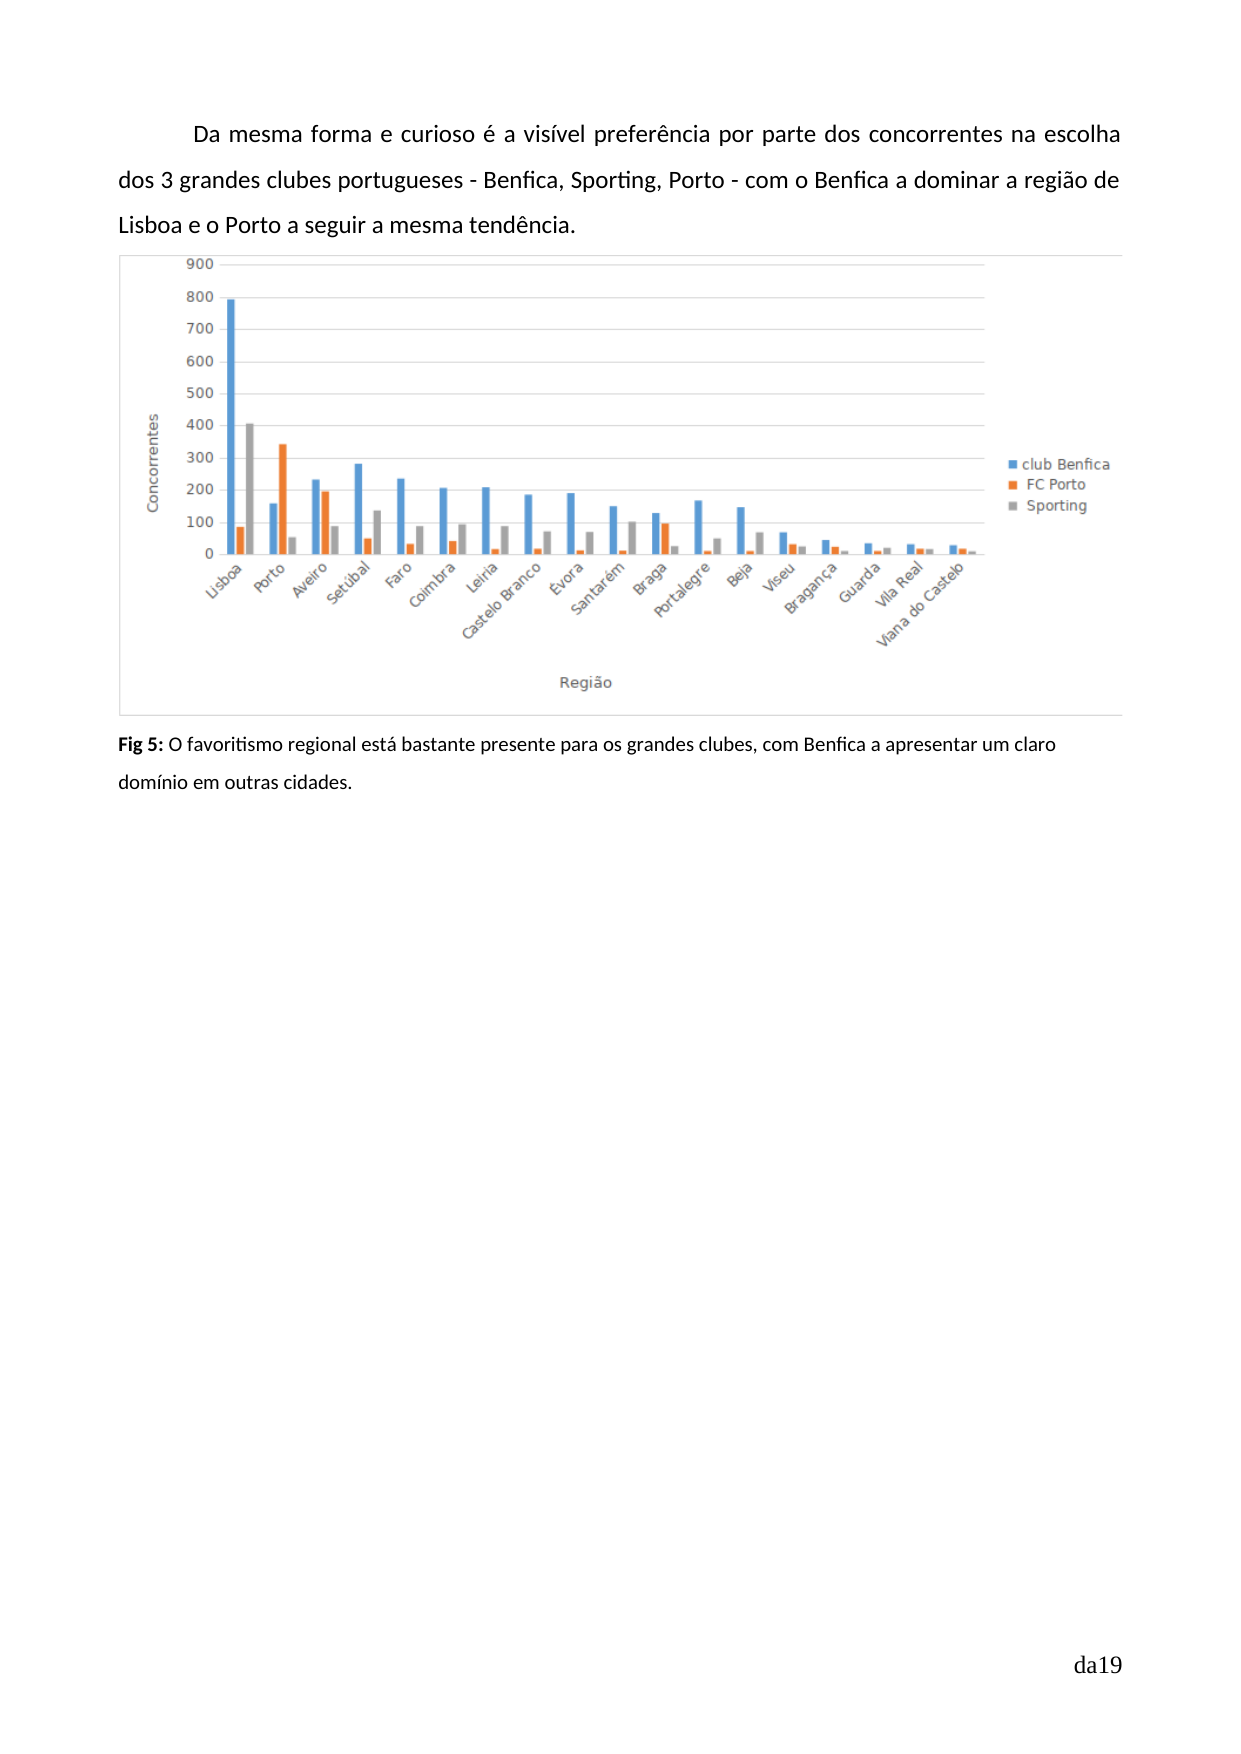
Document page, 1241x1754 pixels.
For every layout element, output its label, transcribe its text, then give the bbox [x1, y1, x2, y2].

text Da mesma forma e curioso é a visível preferência por parte dos concorrentes na escolha dos 3 grandes clubes portugueses - Benfica, Sporting, Porto - com o Benfica a dominar a região de Lisboa e o Porto a seguir a mesma tendência. [118, 118, 1122, 240]
text Fig 5: O favoritismo regional está bastante presente para os grandes clubes, com Benfica a apresentar um claro domínio em outras cidades. [118, 731, 1122, 794]
picture [118, 255, 1123, 716]
